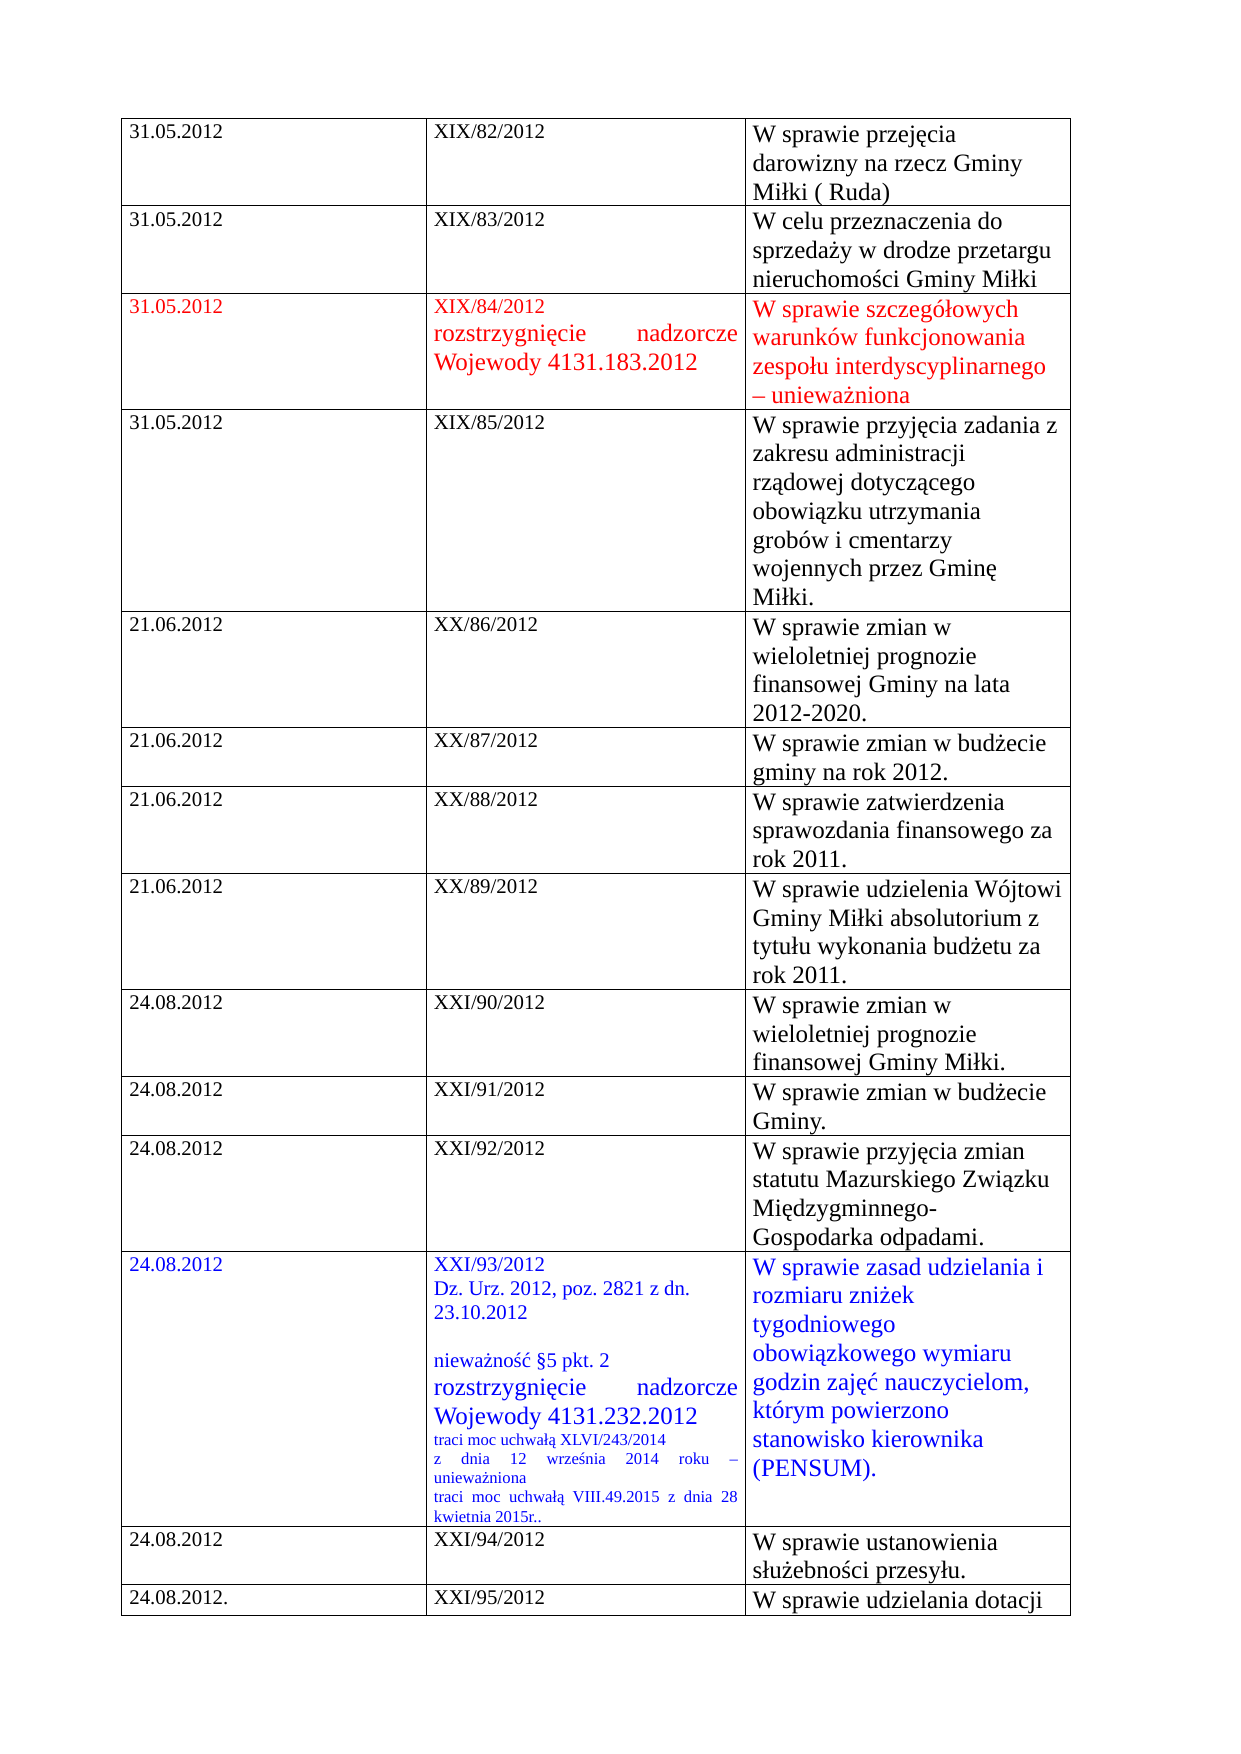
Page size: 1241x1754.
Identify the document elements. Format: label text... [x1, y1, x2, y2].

table_cell XIX/85/2012 [427, 410, 745, 611]
table_cell 31.05.2012 [122, 294, 426, 409]
table_cell W sprawie udzielenia Wójtowi Gminy Miłki absolutorium z tytułu wykonania budżetu za rok 2011. [746, 874, 1070, 989]
table_cell XIX/83/2012 [427, 206, 745, 293]
table_cell XIX/82/2012 [427, 119, 745, 205]
table_cell W sprawie przyjęcia zmian statutu Mazurskiego Związku Międzygminnego- Gospodarka odpadami. [746, 1136, 1070, 1251]
table_cell W sprawie zatwierdzenia sprawozdania finansowego za rok 2011. [746, 787, 1070, 873]
table_cell XX/86/2012 [427, 612, 745, 727]
table_cell XX/89/2012 [427, 874, 745, 989]
table_cell XXI/95/2012 [427, 1585, 745, 1615]
table_cell W sprawie ustanowienia służebności przesyłu. [746, 1527, 1070, 1584]
table_cell 31.05.2012 [122, 119, 426, 205]
table_cell XX/88/2012 [427, 787, 745, 873]
table_cell 24.08.2012 [122, 1527, 426, 1584]
table_cell W sprawie zmian w budżecie gminy na rok 2012. [746, 728, 1070, 786]
table_cell XXI/93/2012 Dz. Urz. 2012, poz. 2821 z dn. 23.10.2012 nieważność §5 pkt. 2 rozstrzygnięcie nadzorcze Wojewody 4131.232.2012 traci moc uchwałą XLVI/243/2014 z dnia 12 września 2014 roku – unieważniona traci moc uchwałą VIII.49.2015 z dnia 28 kwietnia 2015r.. [427, 1252, 745, 1526]
table_cell W sprawie zmian w budżecie Gminy. [746, 1077, 1070, 1135]
table_cell 31.05.2012 [122, 206, 426, 293]
table_cell W sprawie przyjęcia zadania z zakresu administracji rządowej dotyczącego obowiązku utrzymania grobów i cmentarzy wojennych przez Gminę Miłki. [746, 410, 1070, 611]
table_cell 24.08.2012 [122, 1252, 426, 1526]
table_cell W sprawie szczegółowych warunków funkcjonowania zespołu interdyscyplinarnego – unieważniona [746, 294, 1070, 409]
table_cell XXI/90/2012 [427, 990, 745, 1076]
table_cell W sprawie zasad udzielania i rozmiaru zniżek tygodniowego obowiązkowego wymiaru godzin zajęć nauczycielom, którym powierzono stanowisko kierownika (PENSUM). [746, 1252, 1070, 1526]
table_cell W sprawie zmian w wieloletniej prognozie finansowej Gminy na lata 2012-2020. [746, 612, 1070, 727]
table_cell XXI/92/2012 [427, 1136, 745, 1251]
table_cell 24.08.2012 [122, 990, 426, 1076]
table_cell 21.06.2012 [122, 874, 426, 989]
table_cell 21.06.2012 [122, 612, 426, 727]
table_cell XXI/91/2012 [427, 1077, 745, 1135]
table_cell 24.08.2012 [122, 1136, 426, 1251]
table_cell 31.05.2012 [122, 410, 426, 611]
table_cell W sprawie przejęcia darowizny na rzecz Gminy Miłki ( Ruda) [746, 119, 1070, 205]
table_cell 24.08.2012 [122, 1077, 426, 1135]
table_cell W celu przeznaczenia do sprzedaży w drodze przetargu nieruchomości Gminy Miłki [746, 206, 1070, 293]
table_cell 24.08.2012. [122, 1585, 426, 1615]
table_cell 21.06.2012 [122, 728, 426, 786]
table_cell XX/87/2012 [427, 728, 745, 786]
table_cell W sprawie udzielania dotacji [746, 1585, 1070, 1615]
table_cell XIX/84/2012 rozstrzygnięcie nadzorcze Wojewody 4131.183.2012 [427, 294, 745, 409]
table_cell 21.06.2012 [122, 787, 426, 873]
table_cell XXI/94/2012 [427, 1527, 745, 1584]
table_cell W sprawie zmian w wieloletniej prognozie finansowej Gminy Miłki. [746, 990, 1070, 1076]
